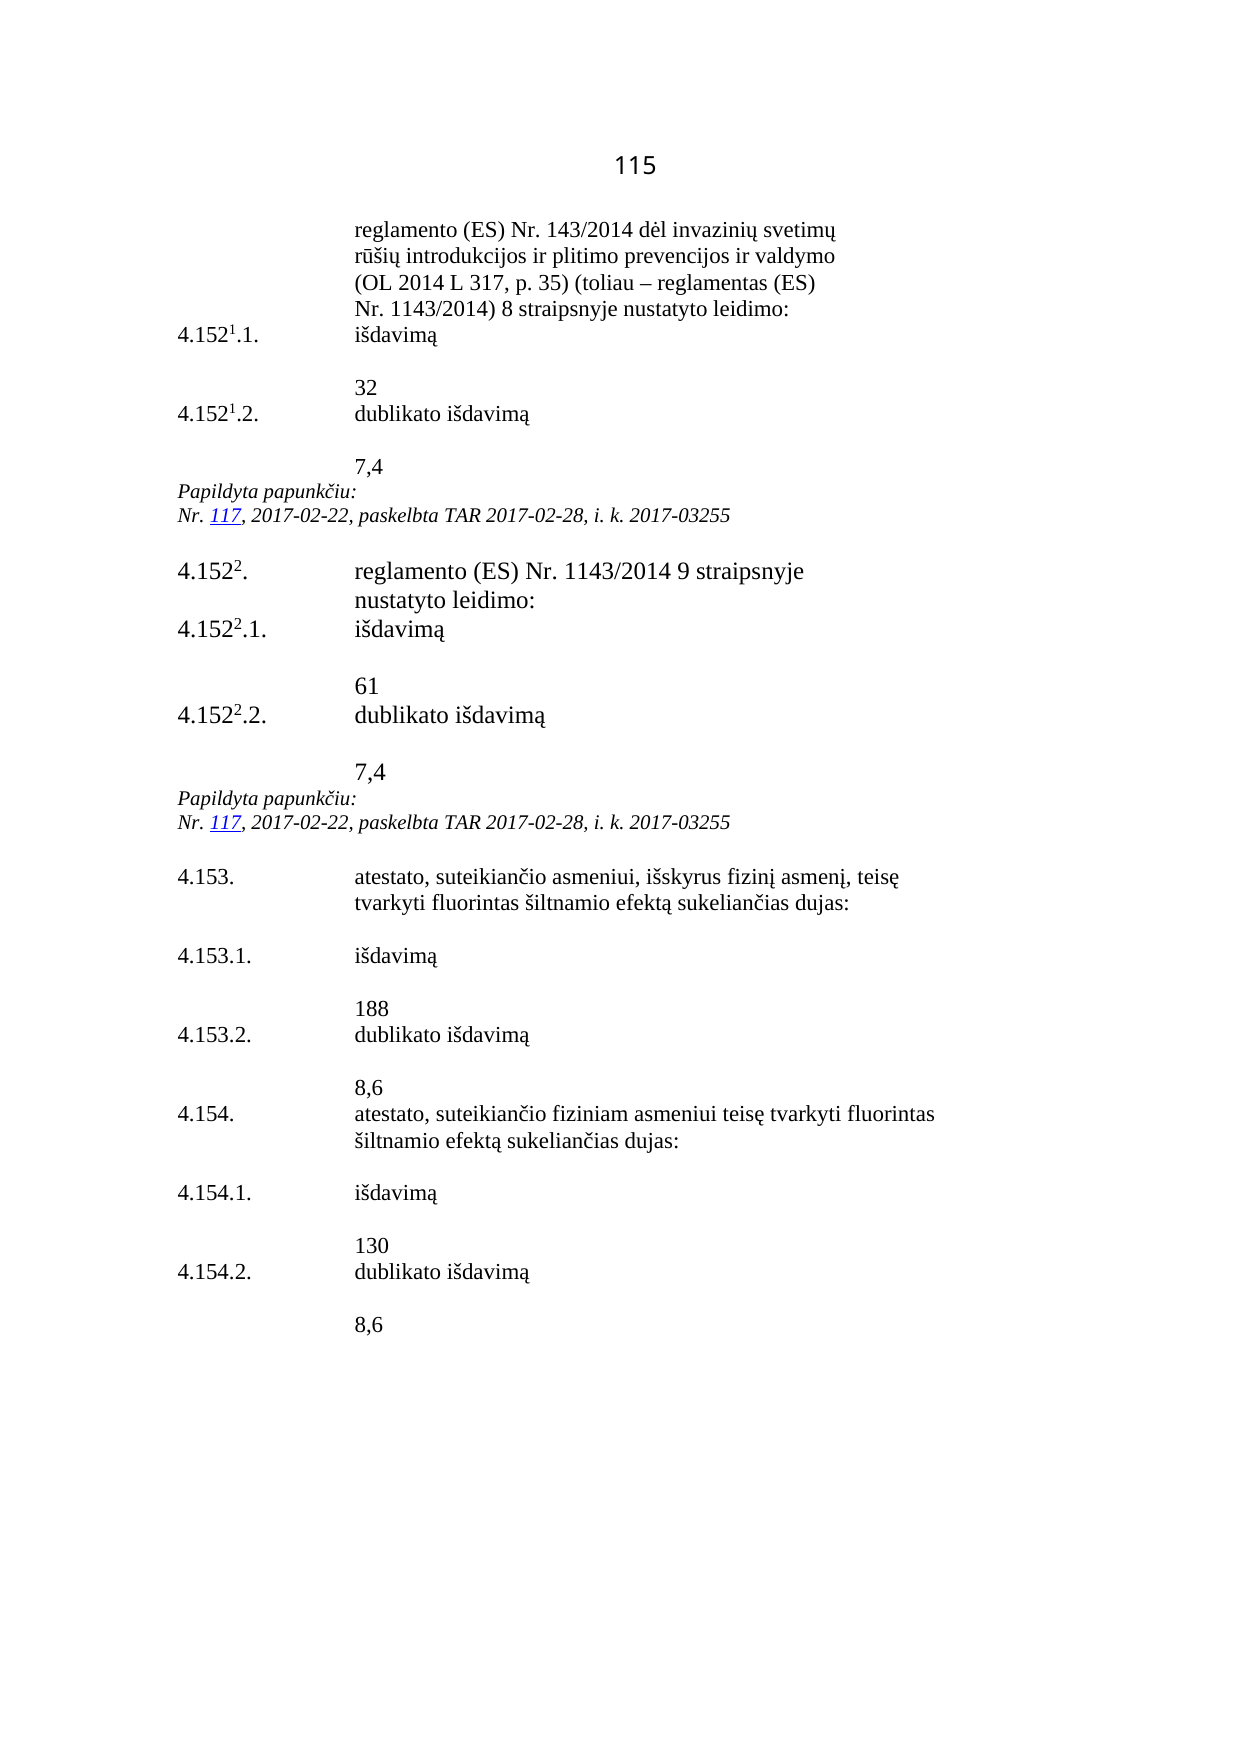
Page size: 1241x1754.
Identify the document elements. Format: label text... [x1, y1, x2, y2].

text 4.1521.2. dublikato išdavimą 7,4 [177, 400, 886, 479]
text 4.154.1. išdavimą 130 [177, 1179, 945, 1258]
text Nr. 117, 2017-02-22, paskelbta TAR 2017-02-28, i. k. 2017-03255 [177, 503, 1093, 527]
text 4.1522.2. dublikato išdavimą 7,4 [177, 700, 886, 786]
text 4.153. atestato, suteikiančio asmeniui, išskyrus fizinį asmenį, teisę [177, 863, 945, 889]
text Nr. 1143/2014) 8 straipsnyje nustatyto leidimo: [354, 295, 886, 321]
text šiltnamio efektą sukeliančias dujas: [354, 1127, 945, 1179]
text 4.1521.1. išdavimą 32 [177, 321, 886, 400]
text 4.154.2. dublikato išdavimą 8,6 [177, 1258, 945, 1337]
text 4.154. atestato, suteikiančio fiziniam asmeniui teisę tvarkyti fluorintas [177, 1100, 945, 1127]
text (OL 2014 L 317, p. 35) (toliau – reglamentas (ES) [354, 268, 886, 295]
text tvarkyti fluorintas šiltnamio efektą sukeliančias dujas: [354, 889, 945, 942]
text 4.153.1. išdavimą 188 [177, 942, 945, 1021]
text Nr. 117, 2017-02-22, paskelbta TAR 2017-02-28, i. k. 2017-03255 [177, 810, 1093, 834]
text 4.1522.1. išdavimą 61 [177, 614, 886, 700]
text Papildyta papunkčiu: [177, 479, 1093, 503]
text rūšių introdukcijos ir plitimo prevencijos ir valdymo [354, 242, 886, 268]
text 4.153.2. dublikato išdavimą 8,6 [177, 1021, 945, 1100]
text 4.1522. reglamento (ES) Nr. 1143/2014 9 straipsnyje nustatyto leidimo: [177, 556, 886, 614]
text Papildyta papunkčiu: [177, 786, 1093, 810]
text reglamento (ES) Nr. 143/2014 dėl invazinių svetimų [354, 216, 886, 242]
